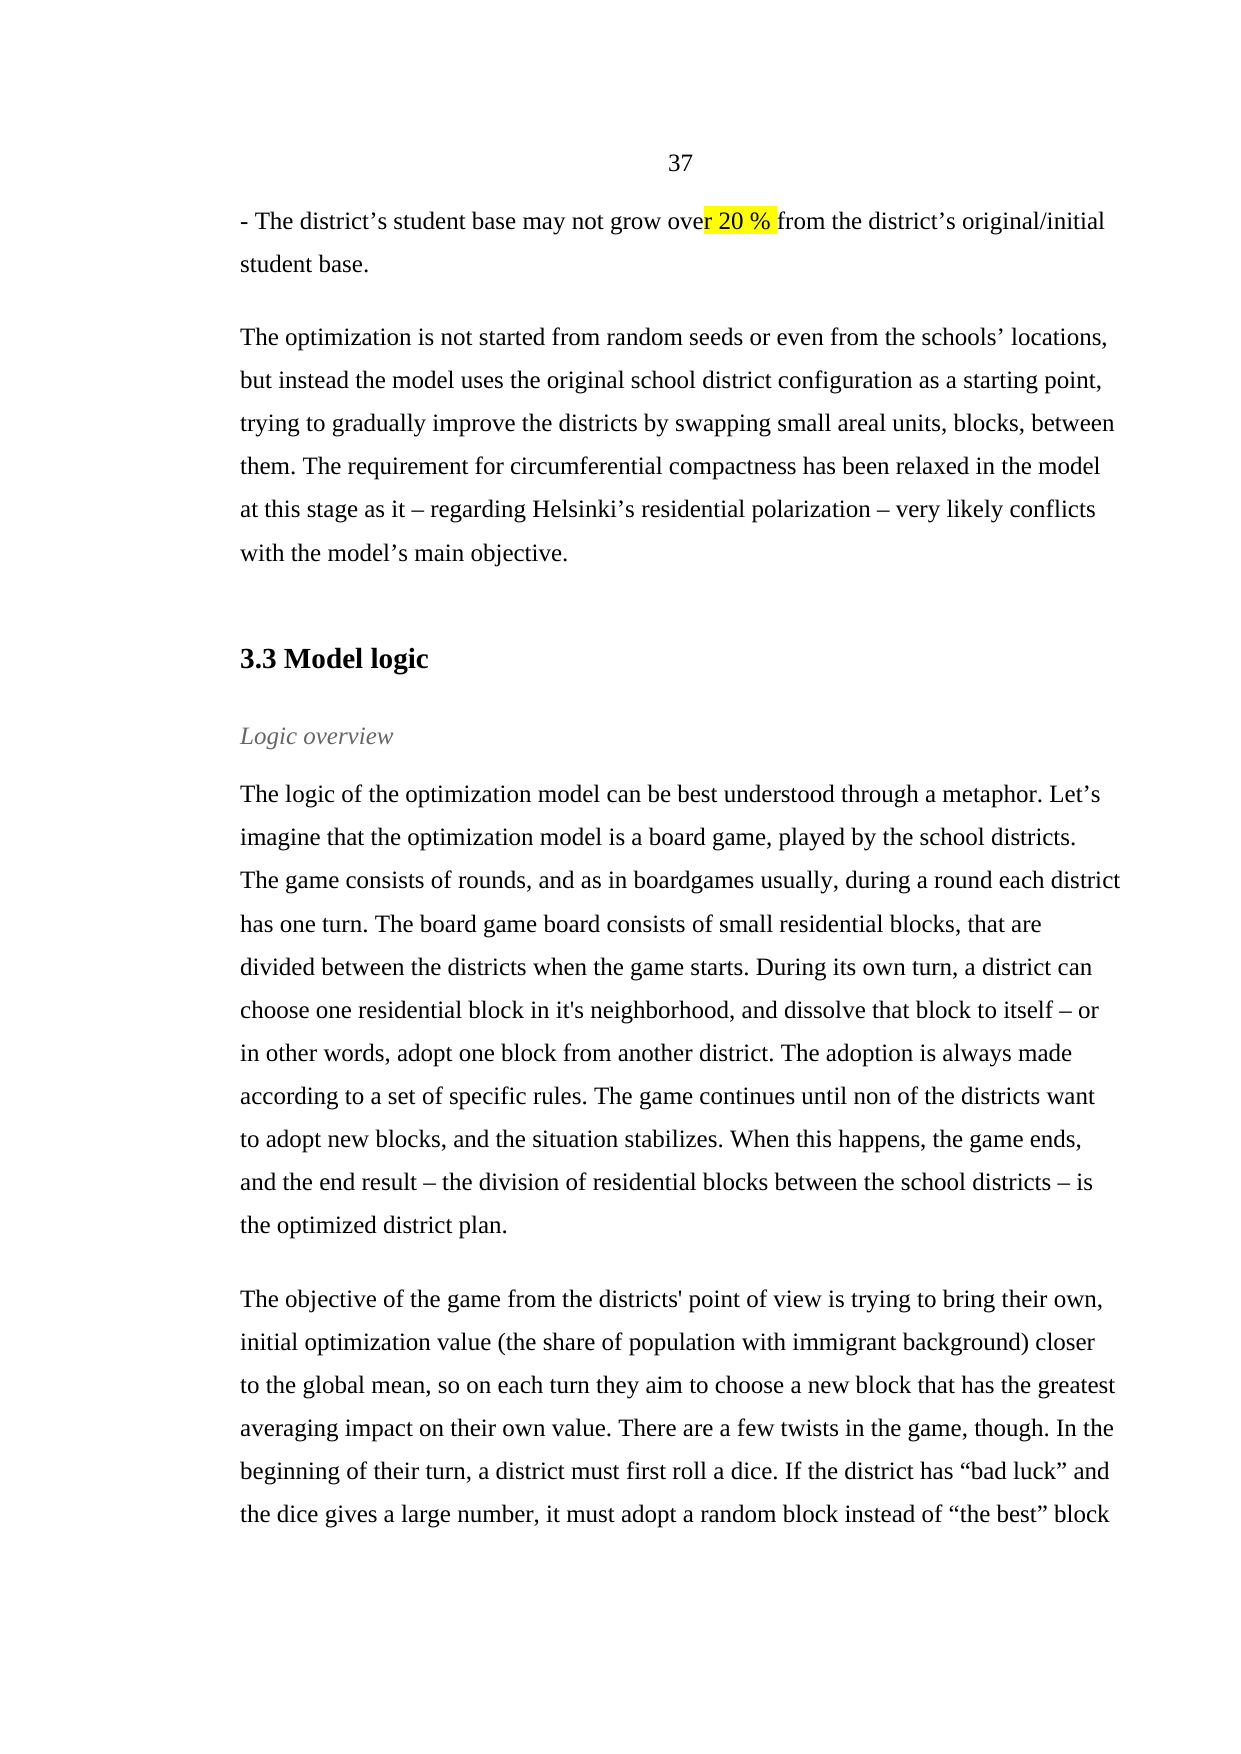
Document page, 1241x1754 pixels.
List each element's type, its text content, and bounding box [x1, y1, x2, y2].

text The logic of the optimization model can be best understood through a metaphor. Let’s imagine that the optimization model is a board game, played by the school districts. The game consists of rounds, and as in boardgames usually, during a round each district has one turn. The board game board consists of small residential blocks, that are divided between the districts when the game starts. During its own turn, a district can choose one residential block in it's neighborhood, and dissolve that block to itself – or in other words, adopt one block from another district. The adoption is always made according to a set of specific rules. The game continues until non of the districts want to adopt new blocks, and the situation stabilizes. When this happens, the game ends, and the end result – the division of residential blocks between the school districts – is the optimized district plan. [240, 779, 1121, 1239]
text The objective of the game from the districts' point of view is trying to bring their own, initial optimization value (the share of population with immigrant background) closer to the global mean, so on each turn they aim to choose a new block that has the greatest averaging impact on their own value. There are a few twists in the game, though. In the beginning of their turn, a district must first roll a dice. If the district has “bad luck” and the dice gives a large number, it must adopt a random block instead of “the best” block [240, 1284, 1121, 1528]
subtitle Logic overview [240, 721, 1121, 750]
text - The district’s student base may not grow over 20 % from the district’s original/initial student base. [240, 206, 1121, 278]
subtitle 3.3 Model logic [240, 641, 1121, 674]
text The optimization is not started from random seeds or even from the schools’ locations, but instead the model uses the original school district configuration as a starting point, trying to gradually improve the districts by swapping small areal units, blocks, between them. The requirement for circumferential compactness has been relaxed in the model at this stage as it – regarding Helsinki’s residential polarization – very likely conflicts with the model’s main objective. [240, 322, 1121, 566]
